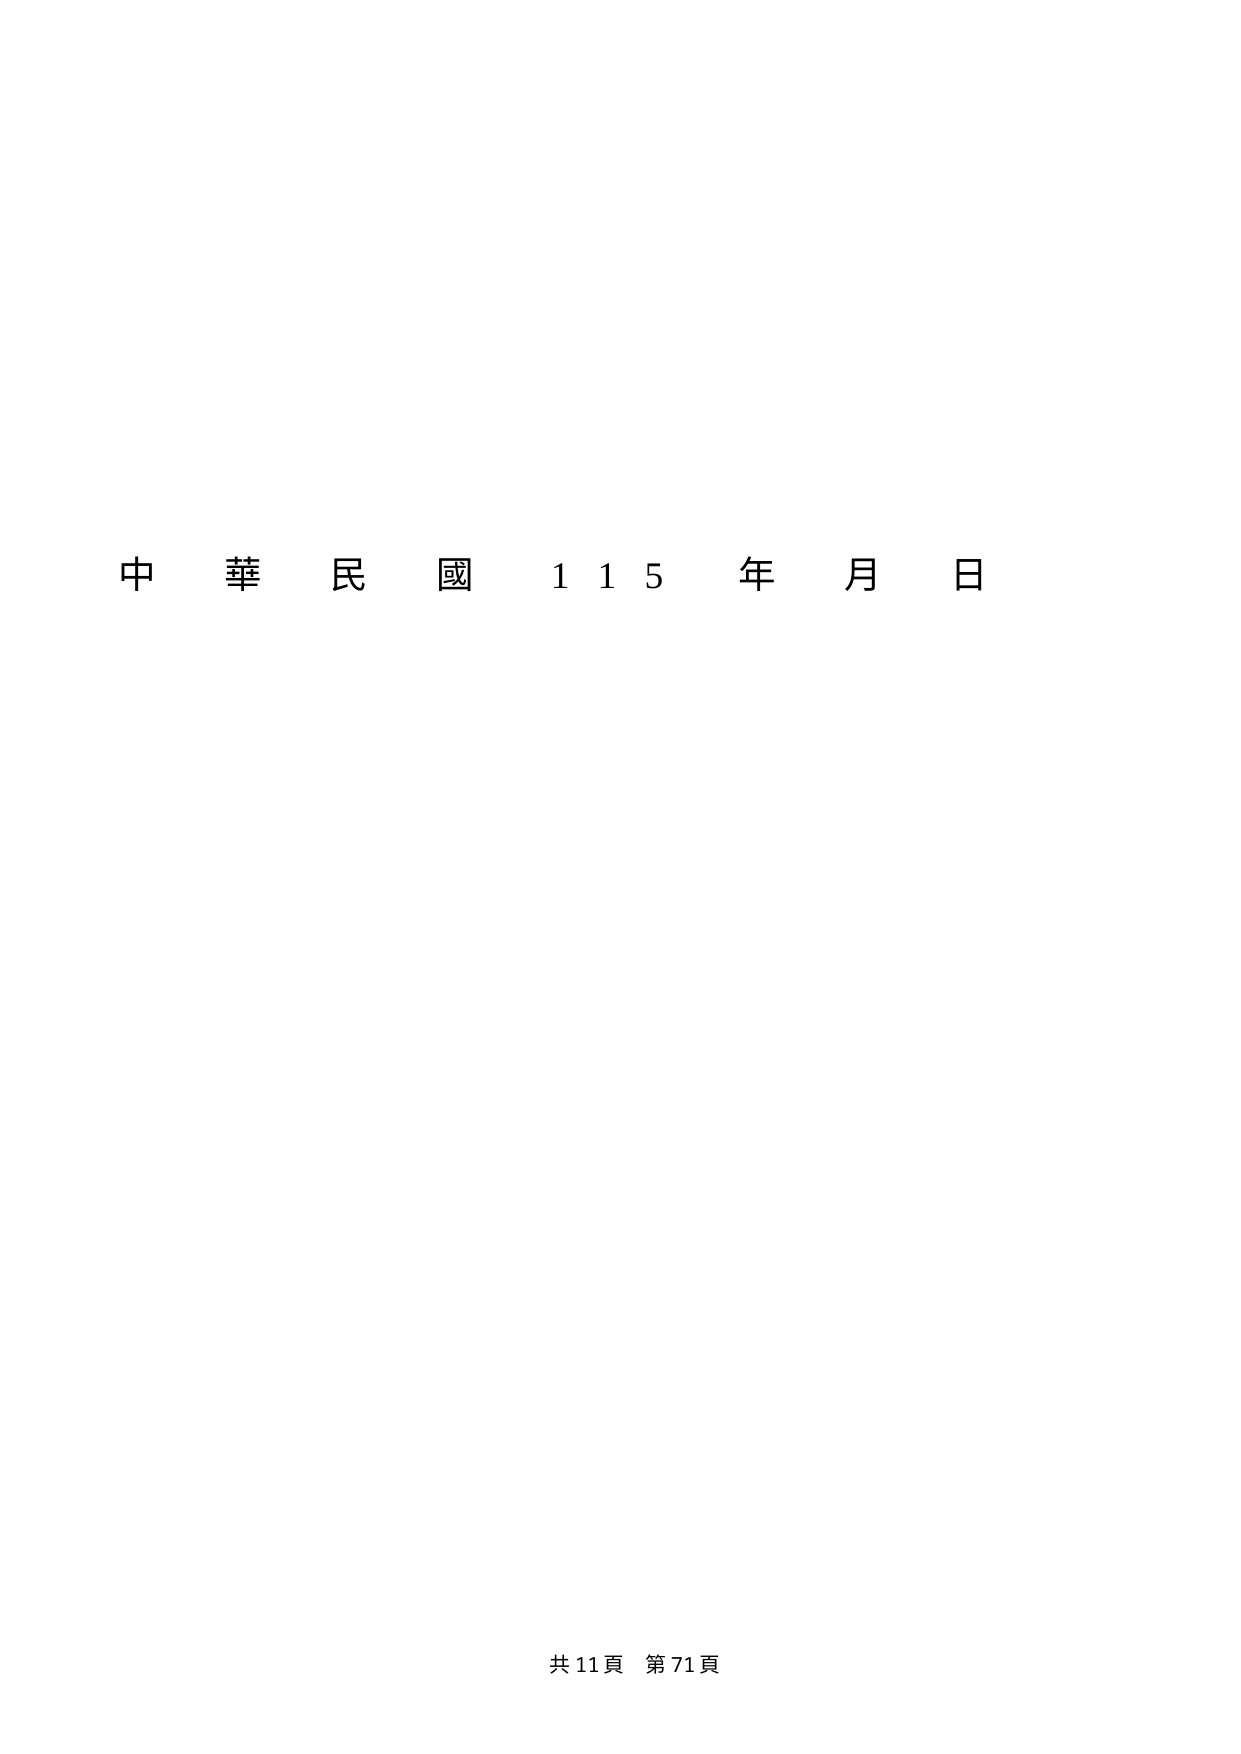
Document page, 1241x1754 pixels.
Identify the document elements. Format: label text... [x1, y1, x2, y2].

text 中華民國115 年月日 [118, 530, 1152, 593]
